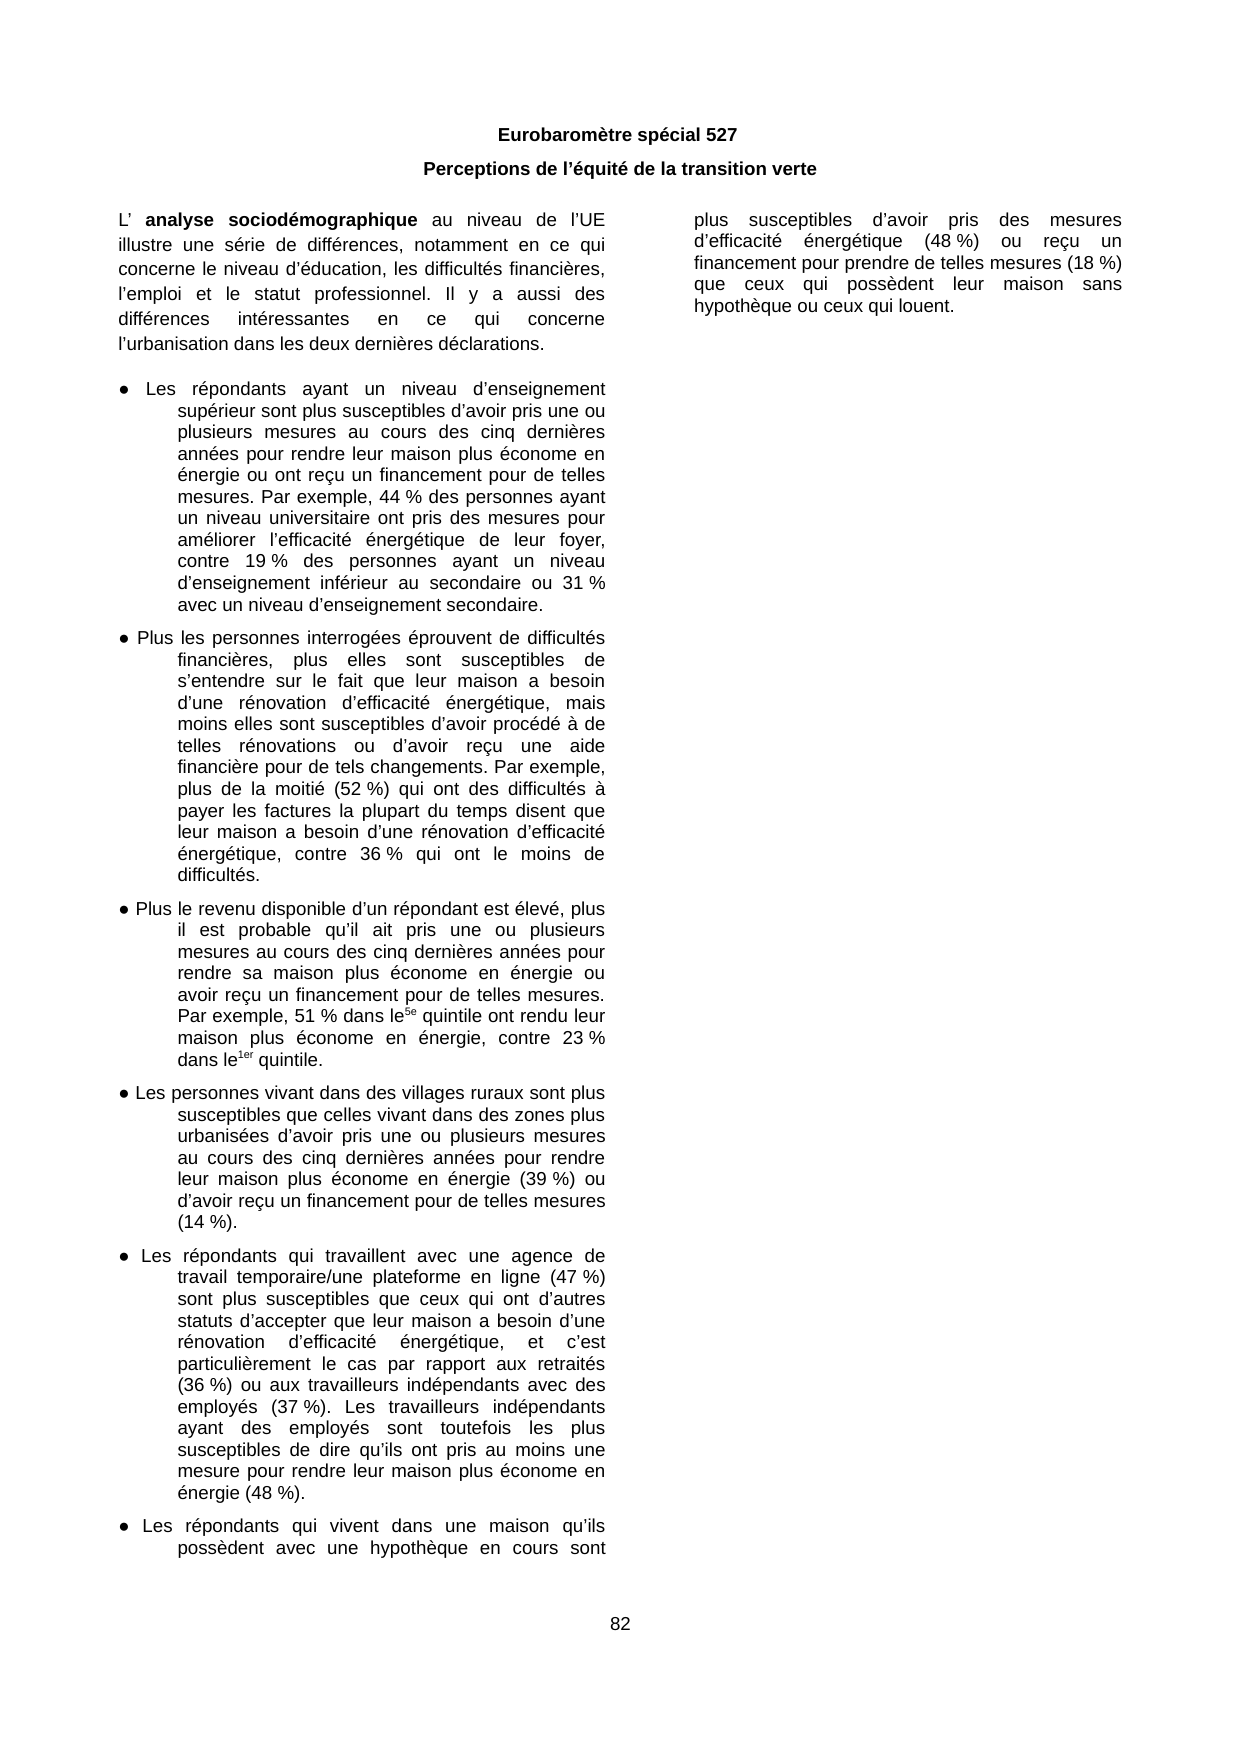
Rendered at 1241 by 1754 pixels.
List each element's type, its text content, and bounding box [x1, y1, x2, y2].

text L’ analyse sociodémographique au niveau de l’UE illustre une série de différences, notamment en ce qui concerne le niveau d’éducation, les difficultés financières, l’emploi et le statut professionnel. Il y a aussi des différences intéressantes en ce qui concerne l’urbanisation dans les deux dernières déclarations. [118, 208, 605, 354]
text plus susceptibles d’avoir pris des mesures d’efficacité énergétique (48 %) ou reçu un financement pour prendre de telles mesures (18 %) que ceux qui possèdent leur maison sans hypothèque ou ceux qui louent. [635, 208, 1122, 316]
text ● Les répondants qui travaillent avec une agence de travail temporaire/une plateforme en ligne (47 %) sont plus susceptibles que ceux qui ont d’autres statuts d’accepter que leur maison a besoin d’une rénovation d’efficacité énergétique, et c’est particulièrement le cas par rapport aux retraités (36 %) ou aux travailleurs indépendants avec des employés (37 %). Les travailleurs indépendants ayant des employés sont toutefois les plus susceptibles de dire qu’ils ont pris au moins une mesure pour rendre leur maison plus économe en énergie (48 %). [118, 1245, 605, 1503]
text ● Les répondants ayant un niveau d’enseignement supérieur sont plus susceptibles d’avoir pris une ou plusieurs mesures au cours des cinq dernières années pour rendre leur maison plus économe en énergie ou ont reçu un financement pour de telles mesures. Par exemple, 44 % des personnes ayant un niveau universitaire ont pris des mesures pour améliorer l’efficacité énergétique de leur foyer, contre 19 % des personnes ayant un niveau d’enseignement inférieur au secondaire ou 31 % avec un niveau d’enseignement secondaire. [118, 378, 605, 615]
text ● Plus le revenu disponible d’un répondant est élevé, plus il est probable qu’il ait pris une ou plusieurs mesures au cours des cinq dernières années pour rendre sa maison plus économe en énergie ou avoir reçu un financement pour de telles mesures. Par exemple, 51 % dans le5e quintile ont rendu leur maison plus économe en énergie, contre 23 % dans le1er quintile. [118, 897, 605, 1070]
text ● Plus les personnes interrogées éprouvent de difficultés financières, plus elles sont susceptibles de s’entendre sur le fait que leur maison a besoin d’une rénovation d’efficacité énergétique, mais moins elles sont susceptibles d’avoir procédé à de telles rénovations ou d’avoir reçu une aide financière pour de tels changements. Par exemple, plus de la moitié (52 %) qui ont des difficultés à payer les factures la plupart du temps disent que leur maison a besoin d’une rénovation d’efficacité énergétique, contre 36 % qui ont le moins de difficultés. [118, 627, 605, 886]
text ● Les répondants qui vivent dans une maison qu’ils possèdent avec une hypothèque en cours sont [118, 1515, 605, 1558]
text ● Les personnes vivant dans des villages ruraux sont plus susceptibles que celles vivant dans des zones plus urbanisées d’avoir pris une ou plusieurs mesures au cours des cinq dernières années pour rendre leur maison plus économe en énergie (39 %) ou d’avoir reçu un financement pour de telles mesures (14 %). [118, 1082, 605, 1233]
